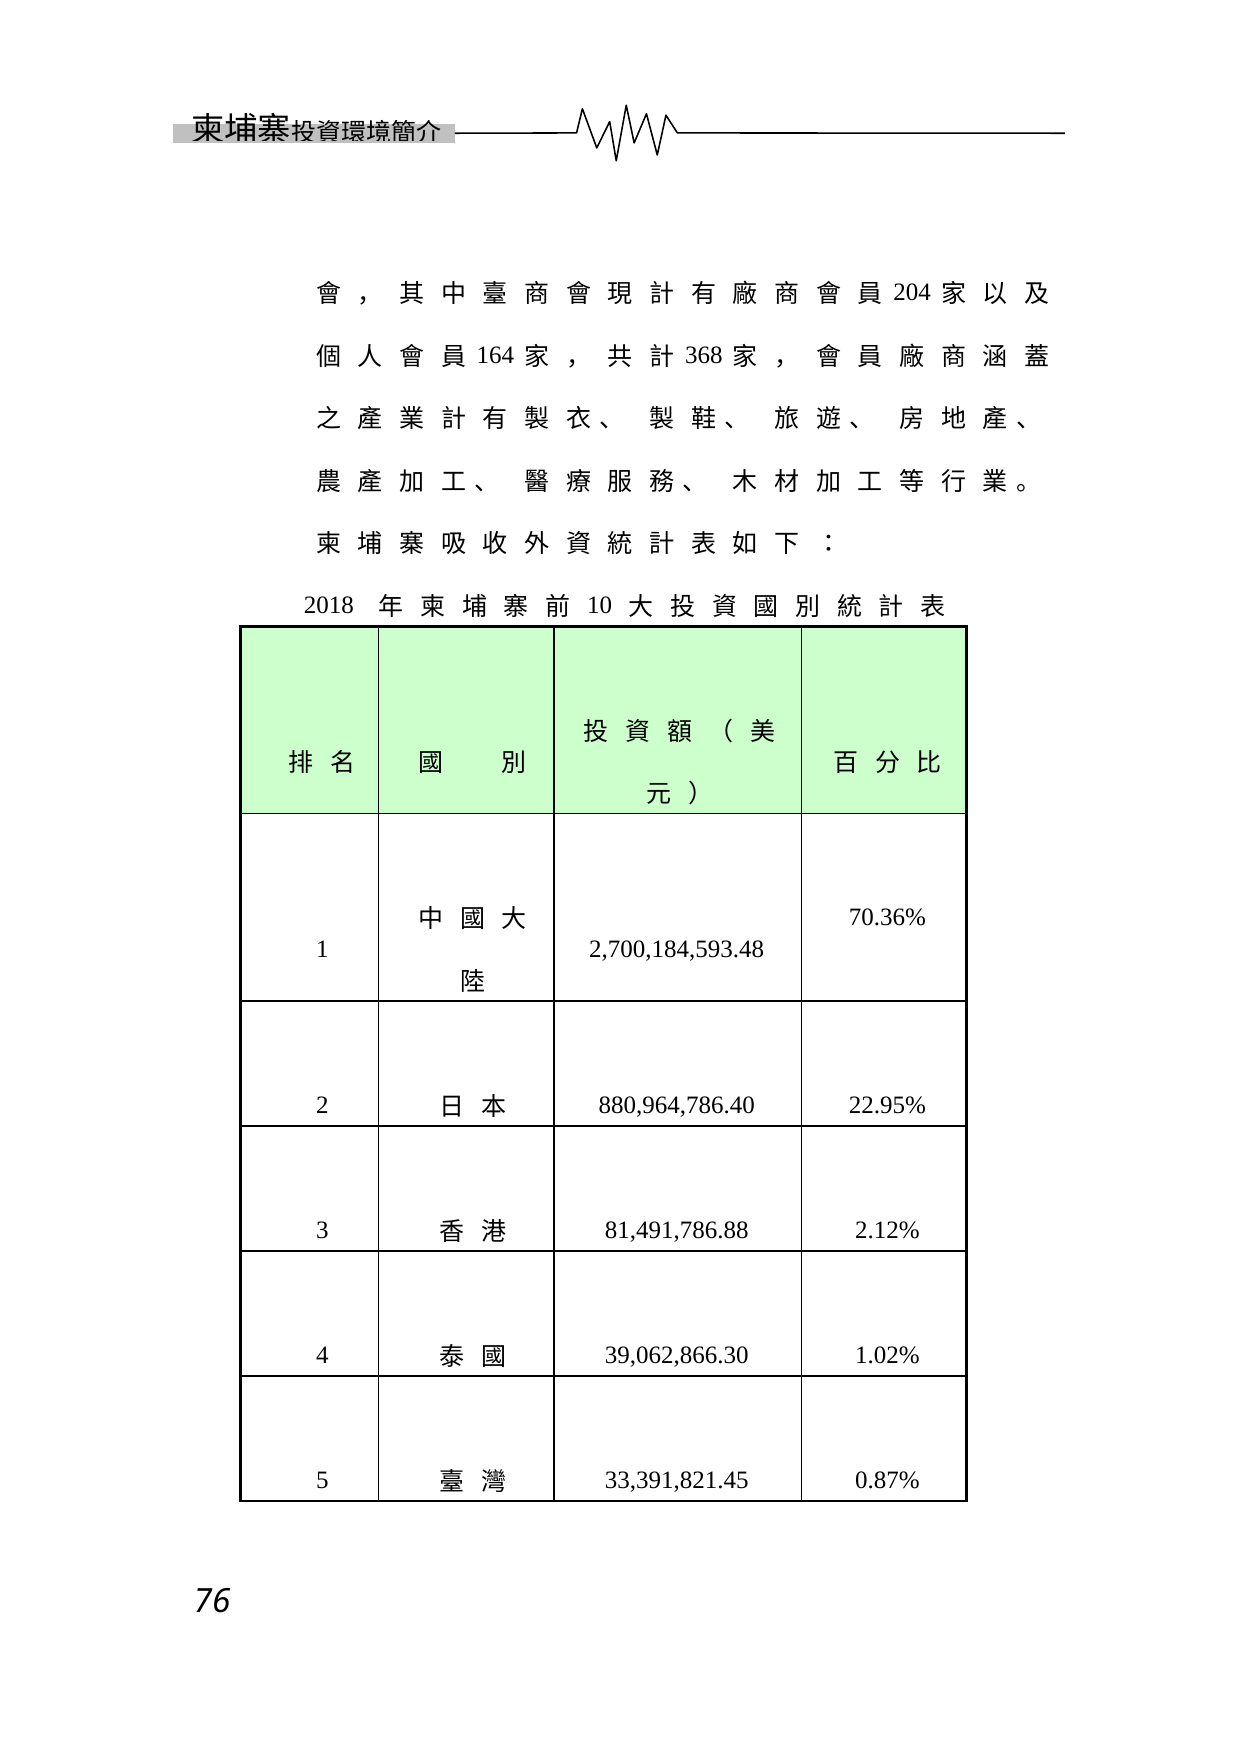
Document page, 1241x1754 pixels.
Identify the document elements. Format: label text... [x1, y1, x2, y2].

text 2018年柬埔寨前10大投資國別統計表 [183, 563, 1058, 625]
table_header 排名 [242, 628, 378, 813]
table_header 投資額（美元） [555, 628, 801, 813]
table_cell 22.95% [802, 1002, 965, 1125]
text 會，其中臺商會現計有廠商會員204家以及個人會員164家，共計368家，會員廠商涵蓋之產業計有製衣、製鞋、旅遊、房地產、農產加工、醫療服務、木材加工等行業。 [207, 250, 1058, 500]
table_cell 香港 [379, 1127, 553, 1250]
table_cell 33,391,821.45 [555, 1377, 801, 1500]
table_cell 4 [242, 1252, 378, 1375]
table_cell 中國大陸 [379, 814, 553, 1000]
text 柬埔寨吸收外資統計表如下： [281, 500, 1058, 563]
table_cell 70.36% [802, 814, 965, 1000]
table_cell 日本 [379, 1002, 553, 1125]
table_header 國 別 [379, 628, 553, 813]
table_cell 39,062,866.30 [555, 1252, 801, 1375]
table_cell 5 [242, 1377, 378, 1500]
table_cell 81,491,786.88 [555, 1127, 801, 1250]
table_header 百分比 [802, 628, 965, 813]
table_cell 泰國 [379, 1252, 553, 1375]
table_cell 1 [242, 814, 378, 1000]
table_cell 臺灣 [379, 1377, 553, 1500]
table_cell 0.87% [802, 1377, 965, 1500]
table_cell 2.12% [802, 1127, 965, 1250]
table_cell 3 [242, 1127, 378, 1250]
table_cell 880,964,786.40 [555, 1002, 801, 1125]
table_cell 2 [242, 1002, 378, 1125]
table_cell 1.02% [802, 1252, 965, 1375]
table_cell 2,700,184,593.48 [555, 814, 801, 1000]
